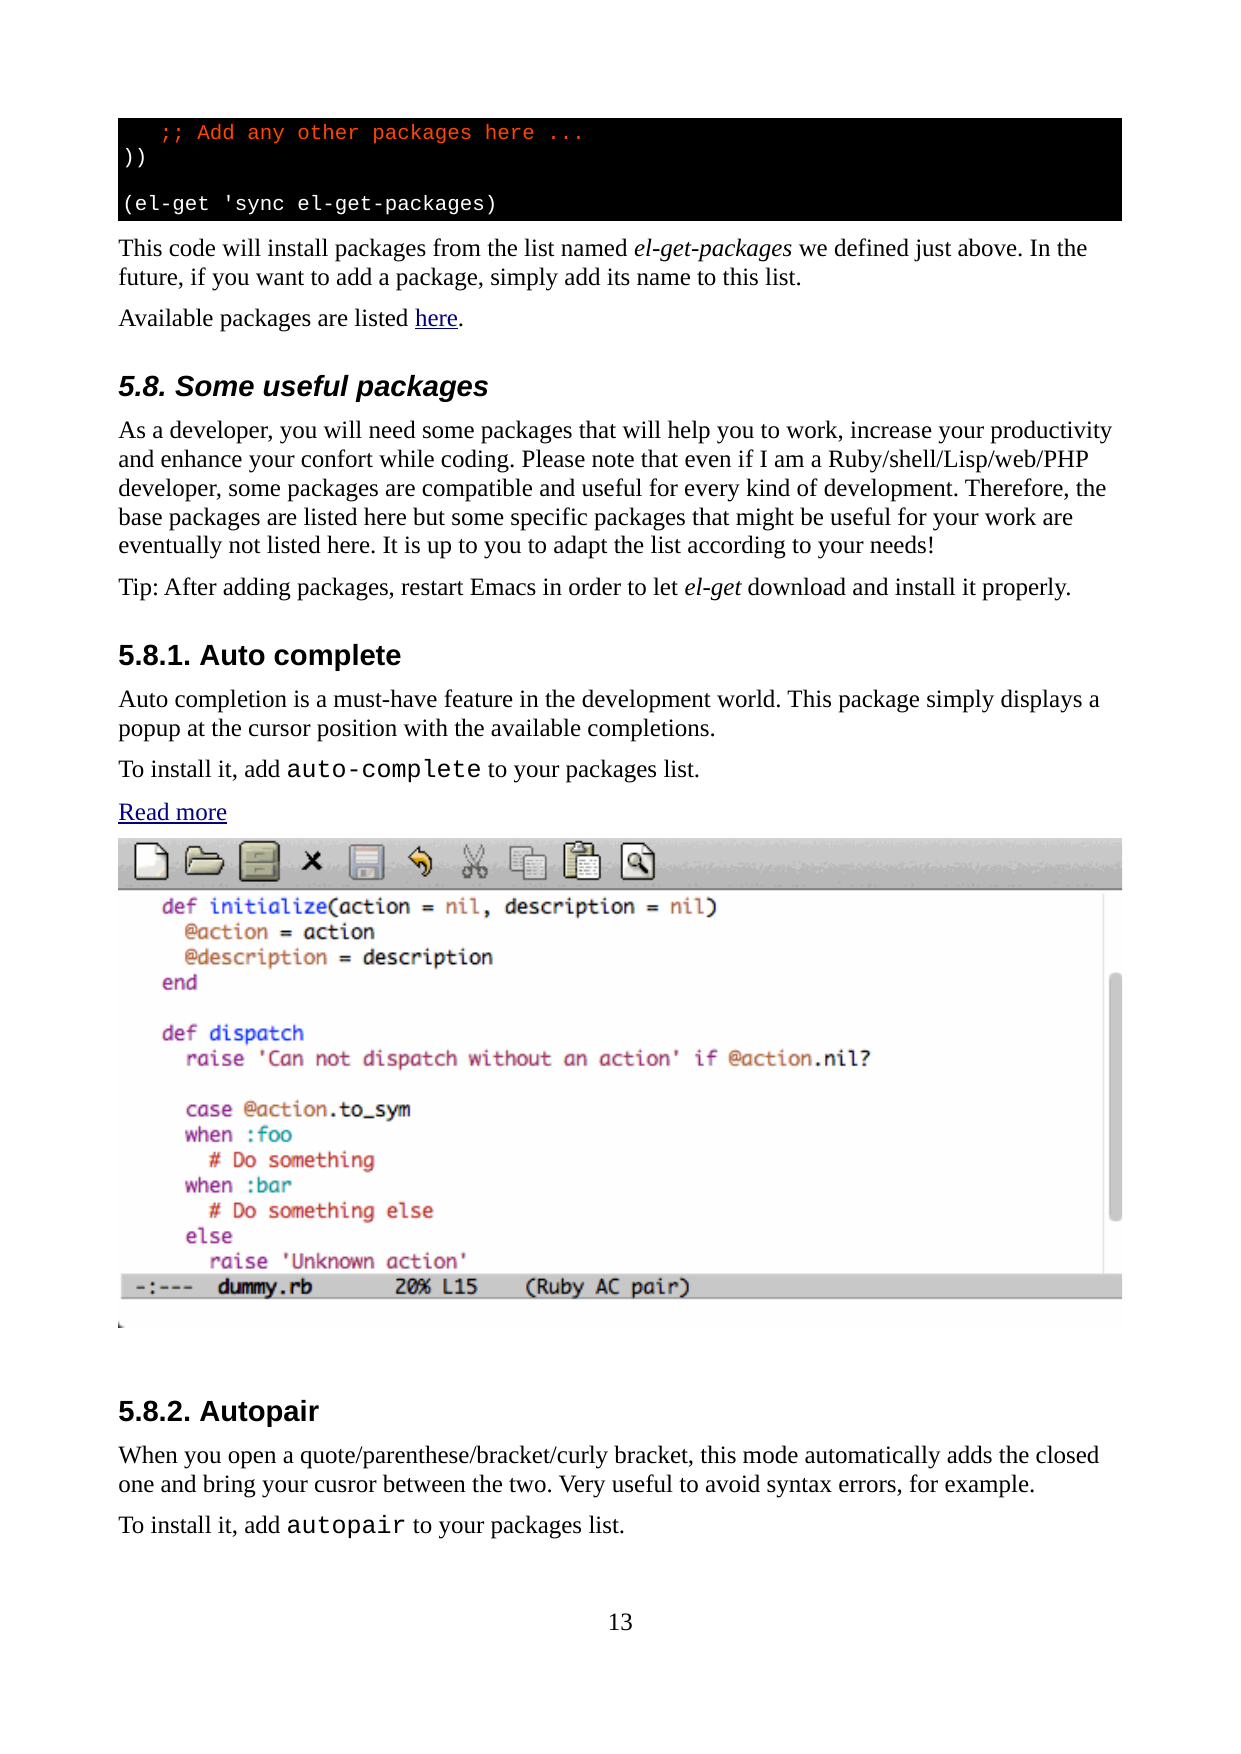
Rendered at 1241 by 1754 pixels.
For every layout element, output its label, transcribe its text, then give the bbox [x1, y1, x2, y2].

text )) [119, 142, 1121, 165]
text To install it, add autopair to your packages list. [118, 1510, 1122, 1541]
text ;; Add any other packages here ... [119, 119, 1121, 142]
text Tip: After adding packages, restart Emacs in order to let el-get download and install it properly. [118, 572, 1122, 600]
text This code will install packages from the list named el-get-packages we defined just above. In the future, if you want to add a package, simply add its name to this list. [118, 233, 1122, 291]
text Read more [118, 797, 1122, 826]
subtitle Autopair [118, 1394, 1122, 1428]
subtitle Some useful packages [118, 369, 1122, 403]
subtitle Auto complete [118, 638, 1122, 671]
text As a developer, you will need some packages that will help you to work, increase your productivity and enhance your confort while coding. Please note that even if I am a Ruby/shell/Lisp/web/PHP developer, some packages are compatible and useful for every kind of development. Therefore, the base packages are listed here but some specific packages that might be useful for your work are eventually not listed here. It is up to you to adapt the list according to your needs! [118, 415, 1122, 559]
text Auto completion is a must-have feature in the development world. This package simply displays a popup at the cursor position with the available completions. [118, 684, 1122, 741]
text To install it, add auto-complete to your packages list. [118, 754, 1122, 785]
text Available packages are listed here. [118, 303, 1122, 332]
text (el-get 'sync el-get-packages) [119, 189, 1121, 219]
text When you open a quote/parenthese/bracket/curly bracket, this mode automatically adds the closed one and bring your cusror between the two. Very useful to avoid syntax errors, for example. [118, 1440, 1122, 1498]
